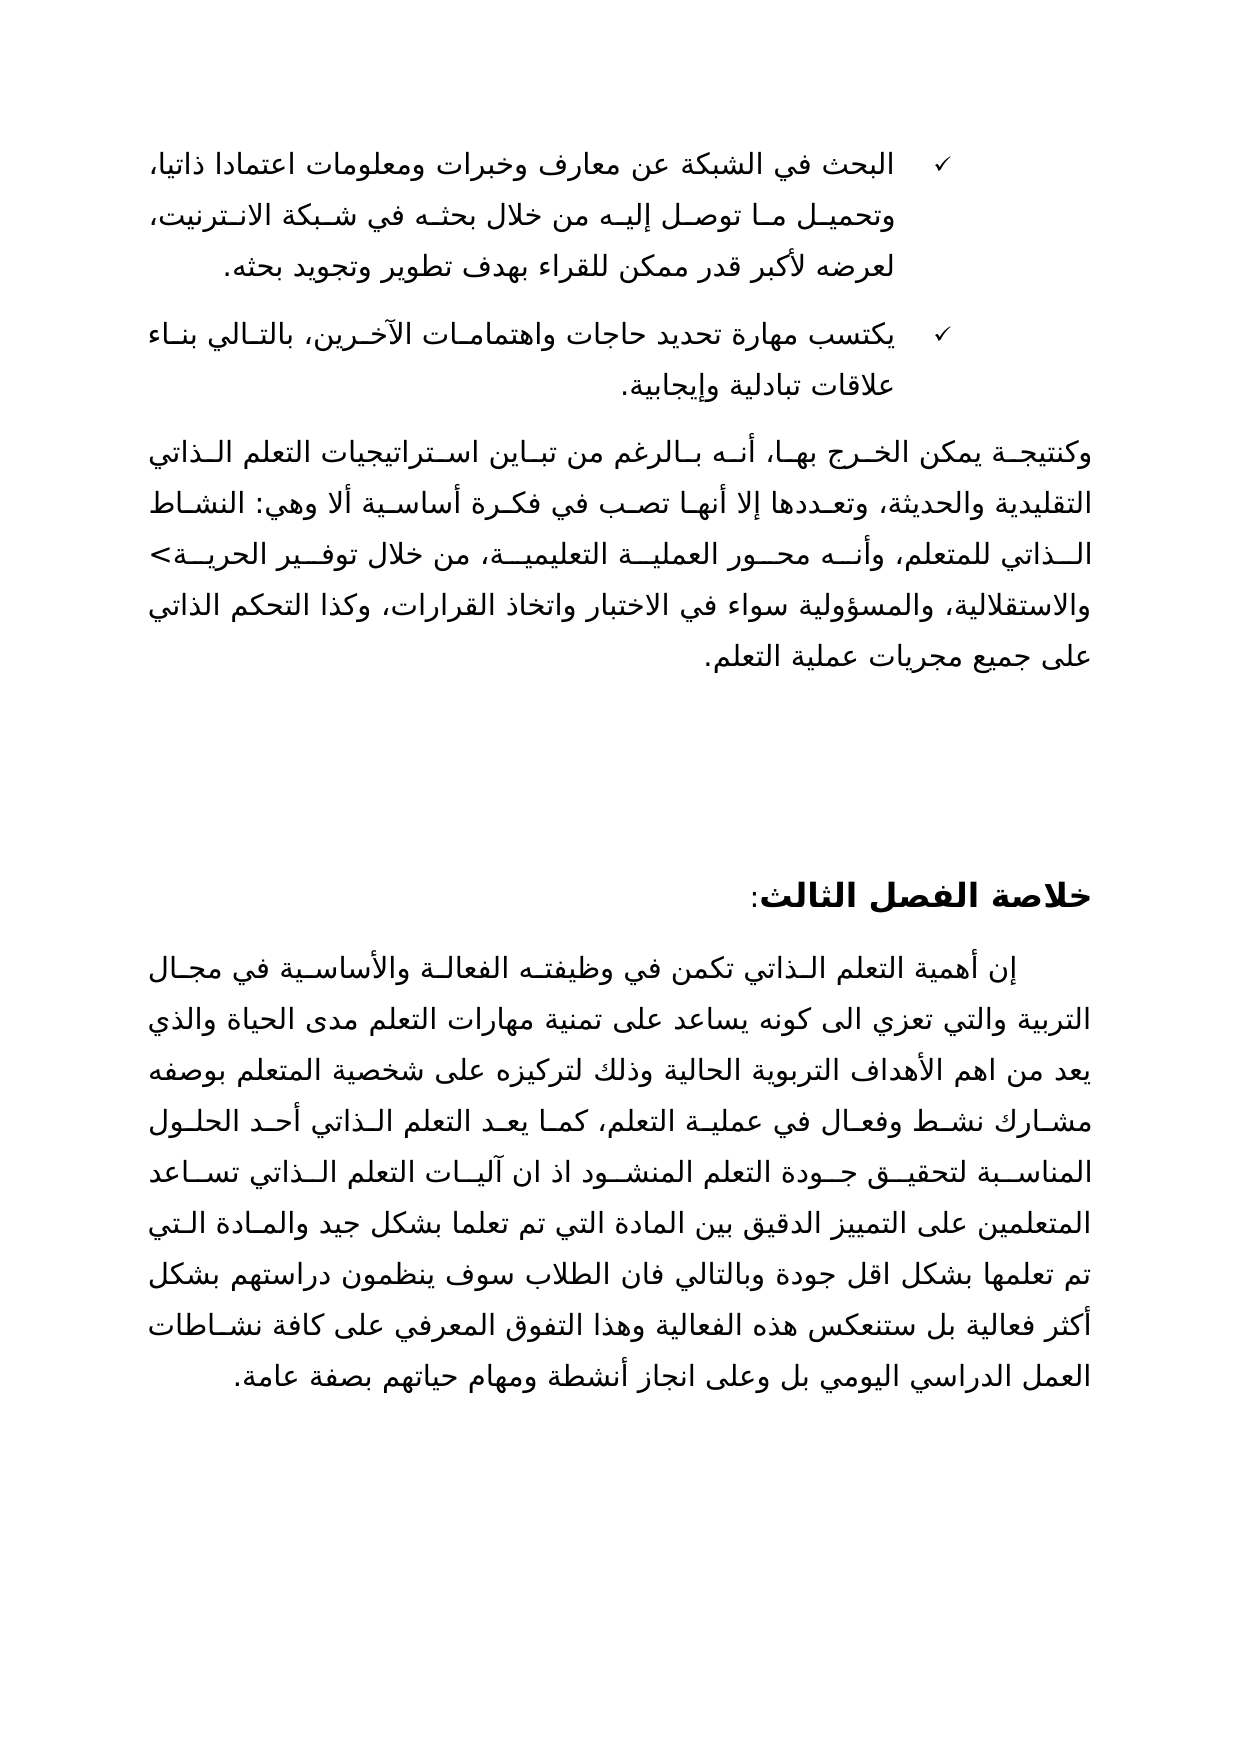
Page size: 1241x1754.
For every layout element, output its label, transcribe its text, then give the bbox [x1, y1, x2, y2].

text وكنتيجة يمكن الخرج بها، أنه بالرغم من تباين استراتيجيات التعلم الذاتي التقليدية والحديثة، وتعددها إلا أنها تصب في فكرة أساسية ألا وهي: النشاط الذاتي للمتعلم، وأنه محور العملية التعليمية، من خلال توفير الحرية> والاستقلالية، والمسؤولية سواء في الاختبار واتخاذ القرارات، وكذا التحكم الذاتي على جميع مجريات عملية التعلم. [148, 436, 1092, 673]
list البحث في الشبكة عن معارف وخبرات ومعلومات اعتمادا ذاتيا، وتحميل ما توصل إليه من خلال بحثه في شبكة الانترنيت، لعرضه لأكبر قدر ممكن للقراء بهدف تطوير وتجويد بحثه. [148, 148, 933, 283]
text إن أهمية التعلم الذاتي تكمن في وظيفته الفعالة والأساسية في مجال التربية والتي تعزي الى كونه يساعد على تمنية مهارات التعلم مدى الحياة والذي يعد من اهم الأهداف التربوية الحالية وذلك لتركيزه على شخصية المتعلم بوصفه مشارك نشط وفعال في عملية التعلم، كما يعد التعلم الذاتي أحد الحلول المناسبة لتحقيق جودة التعلم المنشود اذ ان آليات التعلم الذاتي تساعد المتعلمين على التمييز الدقيق بين المادة التي تم تعلما بشكل جيد والمادة التي تم تعلمها بشكل اقل جودة وبالتالي فان الطلاب سوف ينظمون دراستهم بشكل أكثر فعالية بل ستنعكس هذه الفعالية وهذا التفوق المعرفي على كافة نشاطات العمل الدراسي اليومي بل وعلى انجاز أنشطة ومهام حياتهم بصفة عامة. [148, 952, 1092, 1393]
list يكتسب مهارة تحديد حاجات واهتمامات الآخرين، بالتالي بناء علاقات تبادلية وإيجابية. [148, 317, 933, 402]
text خلاصة الفصل الثالث: [148, 877, 1092, 916]
